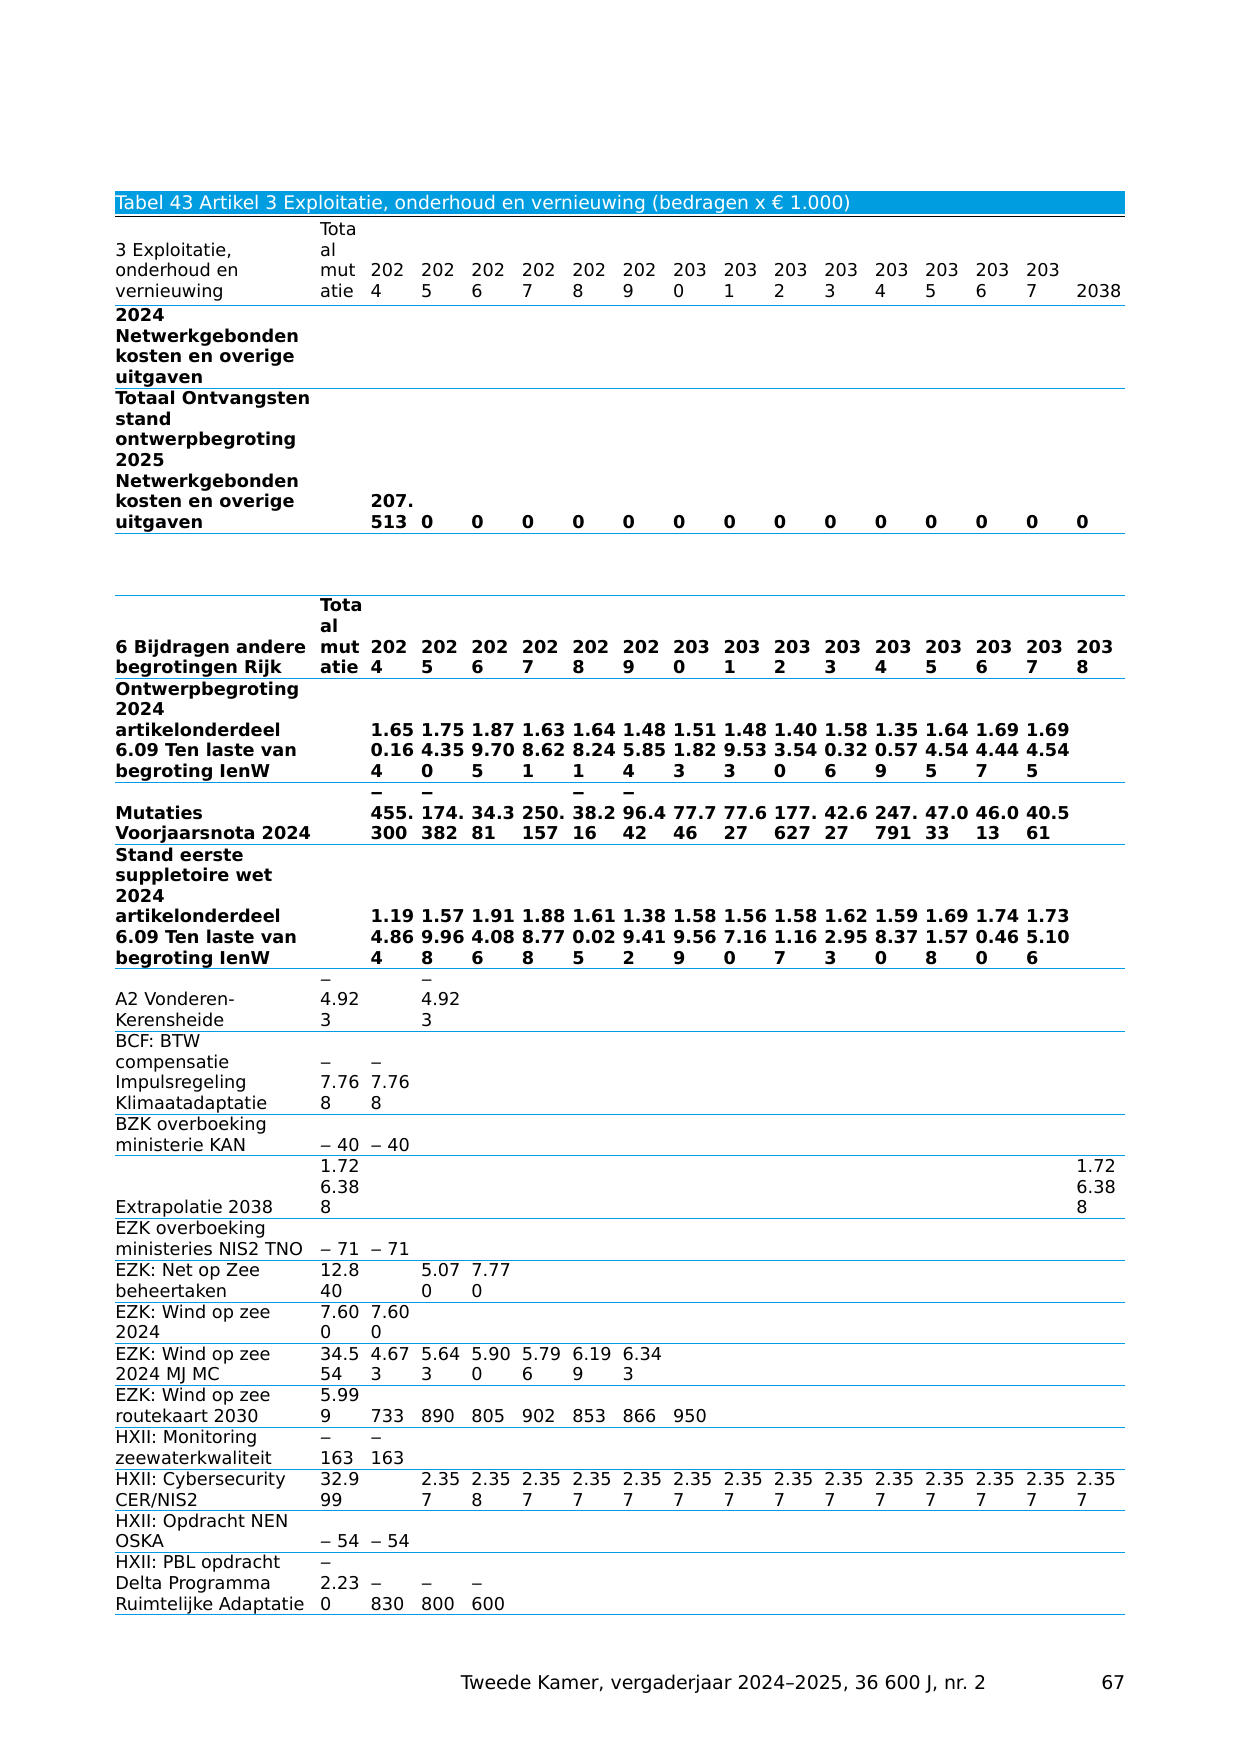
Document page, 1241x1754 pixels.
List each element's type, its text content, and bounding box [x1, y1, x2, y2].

table_cell 2032 [771, 217, 821, 304]
table_cell [1073, 1115, 1125, 1155]
table_cell [1023, 1303, 1073, 1343]
table_cell [872, 1219, 922, 1259]
table_cell [368, 534, 418, 554]
table_cell 7.600 [368, 1303, 418, 1343]
table_cell 32.999 [317, 1470, 367, 1510]
table_cell 1.735.106 [1023, 845, 1073, 968]
table_cell 7.770 [468, 1261, 519, 1301]
table_cell 2031 [720, 217, 771, 304]
table_cell 77.746 [670, 783, 720, 844]
table_cell [771, 1386, 821, 1427]
table_cell [973, 1303, 1023, 1343]
table_cell [1023, 969, 1073, 1031]
table_cell [620, 554, 670, 574]
table_cell 250.157 [519, 783, 569, 844]
table_cell [872, 1386, 922, 1427]
table_cell [1073, 1344, 1125, 1385]
table_cell [569, 1219, 619, 1259]
table_cell [569, 1511, 619, 1552]
table_cell 1.914.086 [468, 845, 519, 968]
table_cell ‒ 4.923 [418, 969, 468, 1031]
table_cell [368, 554, 418, 574]
table_cell [1073, 534, 1125, 554]
table_cell [1023, 574, 1073, 595]
table_cell [317, 574, 367, 595]
table_cell [569, 574, 619, 595]
table_cell 5.070 [418, 1261, 468, 1301]
table_cell 7.600 [317, 1303, 367, 1343]
table_cell [468, 969, 519, 1031]
table_cell [468, 1219, 519, 1259]
table_cell [720, 1386, 771, 1427]
table_cell Ontwerpbegroting 2024 artikelonderdeel 6.09 Ten laste van begroting IenW [115, 679, 317, 782]
table_cell [519, 1032, 569, 1114]
table_cell [771, 1261, 821, 1301]
table_cell 1.638.621 [519, 679, 569, 782]
table_cell [922, 1386, 972, 1427]
table_cell [670, 534, 720, 554]
table_cell 853 [569, 1386, 619, 1427]
table_cell [720, 1219, 771, 1259]
table_cell 2.357 [872, 1470, 922, 1510]
table_cell [1073, 1428, 1125, 1468]
table_cell BCF: BTW compensatie Impulsregeling Klimaatadaptatie [115, 1032, 317, 1114]
table_cell [670, 306, 720, 388]
table_cell [720, 574, 771, 595]
table_cell 0 [720, 389, 771, 532]
table_cell [821, 1115, 872, 1155]
table_cell [317, 534, 367, 554]
table_cell 2034 [872, 217, 922, 304]
table_cell [973, 1344, 1023, 1385]
table_cell [771, 574, 821, 595]
table_cell [569, 1261, 619, 1301]
table_cell 1.694.447 [973, 679, 1023, 782]
table_cell [1023, 1553, 1073, 1614]
table_cell [115, 574, 317, 595]
table_cell Totaal mutatie [317, 596, 367, 678]
table_cell 2.357 [569, 1470, 619, 1510]
table_cell [1073, 679, 1125, 782]
table_cell 1.403.540 [771, 679, 821, 782]
table_cell [569, 1115, 619, 1155]
table_cell 5.796 [519, 1344, 569, 1385]
table_cell [1073, 1386, 1125, 1427]
table_cell [317, 845, 367, 968]
table_cell Extrapolatie 2038 [115, 1156, 317, 1218]
table_cell [418, 554, 468, 574]
table_cell 1.589.569 [670, 845, 720, 968]
table_cell [418, 574, 468, 595]
table_cell 0 [670, 389, 720, 532]
table_cell [670, 1156, 720, 1218]
table_cell [468, 1511, 519, 1552]
table_cell 1.581.167 [771, 845, 821, 968]
table_cell [1073, 554, 1125, 574]
table_cell [720, 1344, 771, 1385]
table_cell [973, 534, 1023, 554]
table_cell 5.643 [418, 1344, 468, 1385]
table_cell [670, 1511, 720, 1552]
table_cell [771, 1032, 821, 1114]
table_cell [620, 1261, 670, 1301]
table_cell [922, 1344, 972, 1385]
table_cell [368, 306, 418, 388]
table_cell 950 [670, 1386, 720, 1427]
table_cell 46.013 [973, 783, 1023, 844]
table_cell [1023, 1219, 1073, 1259]
table_cell 1.726.388 [317, 1156, 367, 1218]
table_cell [771, 1428, 821, 1468]
table_cell 890 [418, 1386, 468, 1427]
table_cell 1.389.412 [620, 845, 670, 968]
table_cell [872, 306, 922, 388]
table_cell [720, 306, 771, 388]
table_cell 34.554 [317, 1344, 367, 1385]
table_cell ‒ 7.768 [317, 1032, 367, 1114]
table_cell [922, 574, 972, 595]
table_cell [922, 1553, 972, 1614]
table_cell 247.791 [872, 783, 922, 844]
table_cell 2026 [468, 596, 519, 678]
table_cell 1.598.370 [872, 845, 922, 968]
table_cell [1023, 1386, 1073, 1427]
table_cell [1073, 969, 1125, 1031]
table_cell 6.343 [620, 1344, 670, 1385]
table_cell 2025 [418, 596, 468, 678]
table_cell [468, 1428, 519, 1468]
table_cell 2029 [620, 596, 670, 678]
table_cell [620, 534, 670, 554]
table_cell [620, 1428, 670, 1468]
table_cell A2 Vonderen-Kerensheide [115, 969, 317, 1031]
table_cell [670, 574, 720, 595]
table_cell [620, 1115, 670, 1155]
table_cell [821, 534, 872, 554]
table_cell 1.350.579 [872, 679, 922, 782]
table_cell [872, 1511, 922, 1552]
table_cell [468, 1115, 519, 1155]
table_cell ‒ 96.442 [620, 783, 670, 844]
table_cell [720, 1303, 771, 1343]
table_cell [821, 1511, 872, 1552]
table_cell [872, 534, 922, 554]
table_cell [418, 1428, 468, 1468]
table_cell [720, 1511, 771, 1552]
table_cell [1073, 1553, 1125, 1614]
table_cell [771, 306, 821, 388]
table_cell [821, 1032, 872, 1114]
table_cell 2025 [418, 217, 468, 304]
table_cell [821, 1553, 872, 1614]
table_cell [1023, 554, 1073, 574]
table_cell 6.199 [569, 1344, 619, 1385]
table_cell ‒ 38.216 [569, 783, 619, 844]
table_cell [872, 1303, 922, 1343]
table_cell [821, 554, 872, 574]
table_cell [569, 1156, 619, 1218]
table_cell [720, 1115, 771, 1155]
table_cell HXII: PBL opdracht Delta Programma Ruimtelijke Adaptatie [115, 1553, 317, 1614]
table_cell 2038 [1073, 217, 1125, 304]
table_cell EZK: Wind op zee 2024 MJ MC [115, 1344, 317, 1385]
table_cell [519, 554, 569, 574]
table_cell 0 [1073, 389, 1125, 532]
table_cell 2029 [620, 217, 670, 304]
table_cell 2035 [922, 596, 972, 678]
table_cell [115, 534, 317, 554]
table_cell 0 [821, 389, 872, 532]
table_cell [620, 1032, 670, 1114]
table_cell 177.627 [771, 783, 821, 844]
table_cell 42.627 [821, 783, 872, 844]
table_cell 1.888.778 [519, 845, 569, 968]
table_cell [973, 1032, 1023, 1114]
table_cell [973, 1511, 1023, 1552]
table_cell [973, 306, 1023, 388]
table_cell [115, 554, 317, 574]
table_cell 0 [872, 389, 922, 532]
table_cell [973, 1386, 1023, 1427]
table_cell [922, 1428, 972, 1468]
table_cell [368, 1156, 418, 1218]
table_cell [620, 1156, 670, 1218]
table_cell 1.879.705 [468, 679, 519, 782]
table_cell [720, 1553, 771, 1614]
table_cell [922, 1156, 972, 1218]
table_cell [418, 1303, 468, 1343]
table_cell [771, 1344, 821, 1385]
table_cell [569, 534, 619, 554]
table_cell 0 [771, 389, 821, 532]
table_cell ‒ 600 [468, 1553, 519, 1614]
table_cell [973, 574, 1023, 595]
table_cell 5.999 [317, 1386, 367, 1427]
table_cell 2030 [670, 596, 720, 678]
table_cell [720, 534, 771, 554]
table_cell [620, 969, 670, 1031]
table_cell 1.610.025 [569, 845, 619, 968]
table_cell [973, 1261, 1023, 1301]
table_cell [1073, 306, 1125, 388]
table_cell [821, 1386, 872, 1427]
table_cell [1023, 1344, 1073, 1385]
table_cell [620, 1511, 670, 1552]
table_cell 1.694.545 [1023, 679, 1073, 782]
table_cell 1.648.241 [569, 679, 619, 782]
table_cell 1.579.968 [418, 845, 468, 968]
table_cell [418, 306, 468, 388]
table_cell [418, 1156, 468, 1218]
table_cell [821, 1344, 872, 1385]
table_cell [368, 969, 418, 1031]
table_cell 1.754.350 [418, 679, 468, 782]
table_cell [519, 1219, 569, 1259]
table_cell [620, 1219, 670, 1259]
table_cell [771, 1219, 821, 1259]
table_cell ‒ 54 [368, 1511, 418, 1552]
table_cell 2.358 [468, 1470, 519, 1510]
table_cell ‒ 830 [368, 1553, 418, 1614]
table_cell 2.357 [821, 1470, 872, 1510]
table_cell [1073, 1303, 1125, 1343]
table_cell 2.357 [973, 1470, 1023, 1510]
table_cell [1073, 1219, 1125, 1259]
table_cell 2036 [973, 217, 1023, 304]
table_cell [368, 1470, 418, 1510]
table_cell [973, 554, 1023, 574]
table_cell EZK: Wind op zee routekaart 2030 [115, 1386, 317, 1427]
table_cell [821, 1261, 872, 1301]
table_cell [872, 1156, 922, 1218]
table_cell 4.673 [368, 1344, 418, 1385]
table_cell 2.357 [1073, 1470, 1125, 1510]
table_cell 1.691.578 [922, 845, 972, 968]
table_cell [720, 1261, 771, 1301]
table_cell 40.561 [1023, 783, 1073, 844]
table_cell [872, 1032, 922, 1114]
table_cell 2026 [468, 217, 519, 304]
table_cell 0 [418, 389, 468, 532]
table_cell [1073, 1511, 1125, 1552]
table_cell [519, 574, 569, 595]
table_cell [317, 554, 367, 574]
table_cell [720, 1156, 771, 1218]
table_cell [519, 969, 569, 1031]
table_cell [569, 554, 619, 574]
table_cell ‒ 7.768 [368, 1032, 418, 1114]
table_cell [922, 1032, 972, 1114]
table_cell [1023, 1428, 1073, 1468]
table_cell [670, 554, 720, 574]
table_cell [569, 1032, 619, 1114]
table_cell 1.489.533 [720, 679, 771, 782]
table_cell [620, 306, 670, 388]
table_cell [771, 1115, 821, 1155]
table_cell 2038 [1073, 596, 1125, 678]
table_cell [670, 969, 720, 1031]
table_cell [569, 969, 619, 1031]
table_cell [418, 1032, 468, 1114]
table_cell [1023, 1261, 1073, 1301]
table_cell 1.650.164 [368, 679, 418, 782]
table_cell [973, 1156, 1023, 1218]
table_cell 5.900 [468, 1344, 519, 1385]
table_cell 2037 [1023, 596, 1073, 678]
table_cell 1.622.953 [821, 845, 872, 968]
table_cell [771, 969, 821, 1031]
table_cell [1023, 1115, 1073, 1155]
table_cell 1.644.545 [922, 679, 972, 782]
table_cell [317, 783, 367, 844]
table_cell 2.357 [922, 1470, 972, 1510]
table_cell 2024 Netwerkgebonden kosten en overige uitgaven [115, 306, 317, 388]
table_cell [922, 1261, 972, 1301]
table_cell [872, 1115, 922, 1155]
table_cell 12.840 [317, 1261, 367, 1301]
table_cell 3 Exploitatie, onderhoud en vernieuwing [115, 217, 317, 304]
table_cell [973, 1219, 1023, 1259]
table_cell [569, 306, 619, 388]
table_cell 733 [368, 1386, 418, 1427]
table_cell EZK overboeking ministeries NIS2 TNO [115, 1219, 317, 1259]
table_cell ‒ 174.382 [418, 783, 468, 844]
table_cell 2030 [670, 217, 720, 304]
table_cell ‒ 163 [368, 1428, 418, 1468]
table_cell [922, 1303, 972, 1343]
table_cell ‒ 54 [317, 1511, 367, 1552]
table_cell [368, 574, 418, 595]
table_cell [771, 1553, 821, 1614]
table_cell ‒ 4.923 [317, 969, 367, 1031]
table_cell [922, 554, 972, 574]
table_cell 0 [569, 389, 619, 532]
table_cell 1.580.326 [821, 679, 872, 782]
table_cell [771, 534, 821, 554]
table_cell ‒ 163 [317, 1428, 367, 1468]
table_cell [771, 1511, 821, 1552]
table_cell 2.357 [720, 1470, 771, 1510]
table_cell HXII: Monitoring zeewaterkwaliteit [115, 1428, 317, 1468]
table_cell [519, 1115, 569, 1155]
table_cell [418, 1511, 468, 1552]
table_cell 2034 [872, 596, 922, 678]
table_cell [973, 1553, 1023, 1614]
table_cell [872, 574, 922, 595]
table_cell ‒ 40 [368, 1115, 418, 1155]
table_cell [821, 1219, 872, 1259]
table_cell [670, 1553, 720, 1614]
table_cell EZK: Net op Zee beheertaken [115, 1261, 317, 1301]
table_cell [720, 1428, 771, 1468]
table_cell [620, 574, 670, 595]
table_cell [418, 534, 468, 554]
table_cell [1073, 574, 1125, 595]
table_cell 2.357 [670, 1470, 720, 1510]
table_cell [872, 1553, 922, 1614]
table_cell Mutaties Voorjaarsnota 2024 [115, 783, 317, 844]
table_cell [821, 306, 872, 388]
table_cell 2028 [569, 217, 619, 304]
table_cell [670, 1032, 720, 1114]
table_cell 2033 [821, 217, 872, 304]
table_cell 2035 [922, 217, 972, 304]
table_cell EZK: Wind op zee 2024 [115, 1303, 317, 1343]
table_cell ‒ 455.300 [368, 783, 418, 844]
table_cell [317, 679, 367, 782]
table_cell [519, 534, 569, 554]
table_cell 805 [468, 1386, 519, 1427]
table_cell ‒ 71 [317, 1219, 367, 1259]
table_cell [922, 1511, 972, 1552]
table_cell 207.513 [368, 389, 418, 532]
table_cell [519, 1303, 569, 1343]
table_cell [468, 1032, 519, 1114]
table_cell 2028 [569, 596, 619, 678]
table_cell 1.740.460 [973, 845, 1023, 968]
table_cell 0 [620, 389, 670, 532]
table_cell [620, 1303, 670, 1343]
table_cell [821, 1428, 872, 1468]
table_cell [519, 1511, 569, 1552]
table_cell 1.485.854 [620, 679, 670, 782]
table_cell [468, 534, 519, 554]
table_cell [519, 306, 569, 388]
table_cell [670, 1219, 720, 1259]
table_cell 0 [973, 389, 1023, 532]
table_cell 2.357 [519, 1470, 569, 1510]
table_cell Totaal mutatie [317, 217, 367, 304]
table_cell [821, 574, 872, 595]
table_cell [922, 1219, 972, 1259]
table_cell [1073, 845, 1125, 968]
table_cell 2.357 [771, 1470, 821, 1510]
table_cell ‒ 40 [317, 1115, 367, 1155]
table_cell [973, 969, 1023, 1031]
table_cell [1073, 1032, 1125, 1114]
table_cell [922, 534, 972, 554]
table_cell 2031 [720, 596, 771, 678]
table_cell 0 [468, 389, 519, 532]
table_cell [720, 969, 771, 1031]
table_cell [922, 306, 972, 388]
table_cell 2027 [519, 596, 569, 678]
table_cell [418, 1219, 468, 1259]
table_cell [670, 1344, 720, 1385]
table_cell [670, 1428, 720, 1468]
table_cell [519, 1553, 569, 1614]
table_cell [771, 554, 821, 574]
table_cell [1023, 1511, 1073, 1552]
table_cell [670, 1115, 720, 1155]
table_cell [771, 1303, 821, 1343]
table_cell [468, 554, 519, 574]
table_cell [872, 554, 922, 574]
table_cell [973, 1428, 1023, 1468]
table_cell [620, 1553, 670, 1614]
table_cell ‒ 2.230 [317, 1553, 367, 1614]
table_cell [1023, 306, 1073, 388]
table_cell [821, 1303, 872, 1343]
table_cell [519, 1156, 569, 1218]
table_cell 2.357 [620, 1470, 670, 1510]
table_cell [418, 1115, 468, 1155]
table_cell [670, 1261, 720, 1301]
table_cell 2032 [771, 596, 821, 678]
table_cell [468, 574, 519, 595]
table_cell 47.033 [922, 783, 972, 844]
table_cell [872, 1344, 922, 1385]
table_cell [1073, 783, 1125, 844]
table_cell 2036 [973, 596, 1023, 678]
table_cell [872, 969, 922, 1031]
table_cell 902 [519, 1386, 569, 1427]
table_cell [821, 969, 872, 1031]
table_cell [720, 554, 771, 574]
table_cell [468, 1303, 519, 1343]
table_cell [922, 1115, 972, 1155]
table_cell [720, 1032, 771, 1114]
table_cell 866 [620, 1386, 670, 1427]
table_cell [922, 969, 972, 1031]
table_cell 6 Bijdragen andere begrotingen Rijk [115, 596, 317, 678]
table_cell ‒ 71 [368, 1219, 418, 1259]
table_cell Stand eerste suppletoire wet 2024 artikelonderdeel 6.09 Ten laste van begroting IenW [115, 845, 317, 968]
table_cell 1.194.864 [368, 845, 418, 968]
table_cell 1.567.160 [720, 845, 771, 968]
table_cell 2027 [519, 217, 569, 304]
table_cell [771, 1156, 821, 1218]
table_cell [973, 1115, 1023, 1155]
table_cell [872, 1428, 922, 1468]
table_cell 2024 [368, 217, 418, 304]
table_cell 0 [922, 389, 972, 532]
table_cell 77.627 [720, 783, 771, 844]
table_cell 2037 [1023, 217, 1073, 304]
table_cell [821, 1156, 872, 1218]
table_cell [1023, 534, 1073, 554]
table_cell 0 [519, 389, 569, 532]
table_cell 2033 [821, 596, 872, 678]
table_cell [670, 1303, 720, 1343]
table_cell [317, 389, 367, 532]
table_cell Totaal Ontvangsten stand ontwerpbegroting 2025 Netwerkgebonden kosten en overige uitgaven [115, 389, 317, 532]
table_cell [1023, 1156, 1073, 1218]
table_cell 2024 [368, 596, 418, 678]
table_cell BZK overboeking ministerie KAN [115, 1115, 317, 1155]
table_cell [569, 1428, 619, 1468]
table_cell [368, 1261, 418, 1301]
table_cell [1023, 1032, 1073, 1114]
table_cell ‒ 800 [418, 1553, 468, 1614]
table_cell 34.381 [468, 783, 519, 844]
table_cell HXII: Cybersecurity CER/NIS2 [115, 1470, 317, 1510]
table_cell 2.357 [1023, 1470, 1073, 1510]
table_cell [519, 1261, 569, 1301]
table_cell [872, 1261, 922, 1301]
table_cell [468, 306, 519, 388]
table_cell 1.511.823 [670, 679, 720, 782]
table_cell [519, 1428, 569, 1468]
table_cell [569, 1303, 619, 1343]
table_cell [468, 1156, 519, 1218]
table_cell 1.726.388 [1073, 1156, 1125, 1218]
table_cell [1073, 1261, 1125, 1301]
table_cell [317, 306, 367, 388]
table_cell 2.357 [418, 1470, 468, 1510]
table_cell [569, 1553, 619, 1614]
table_cell HXII: Opdracht NEN OSKA [115, 1511, 317, 1552]
table_cell 0 [1023, 389, 1073, 532]
